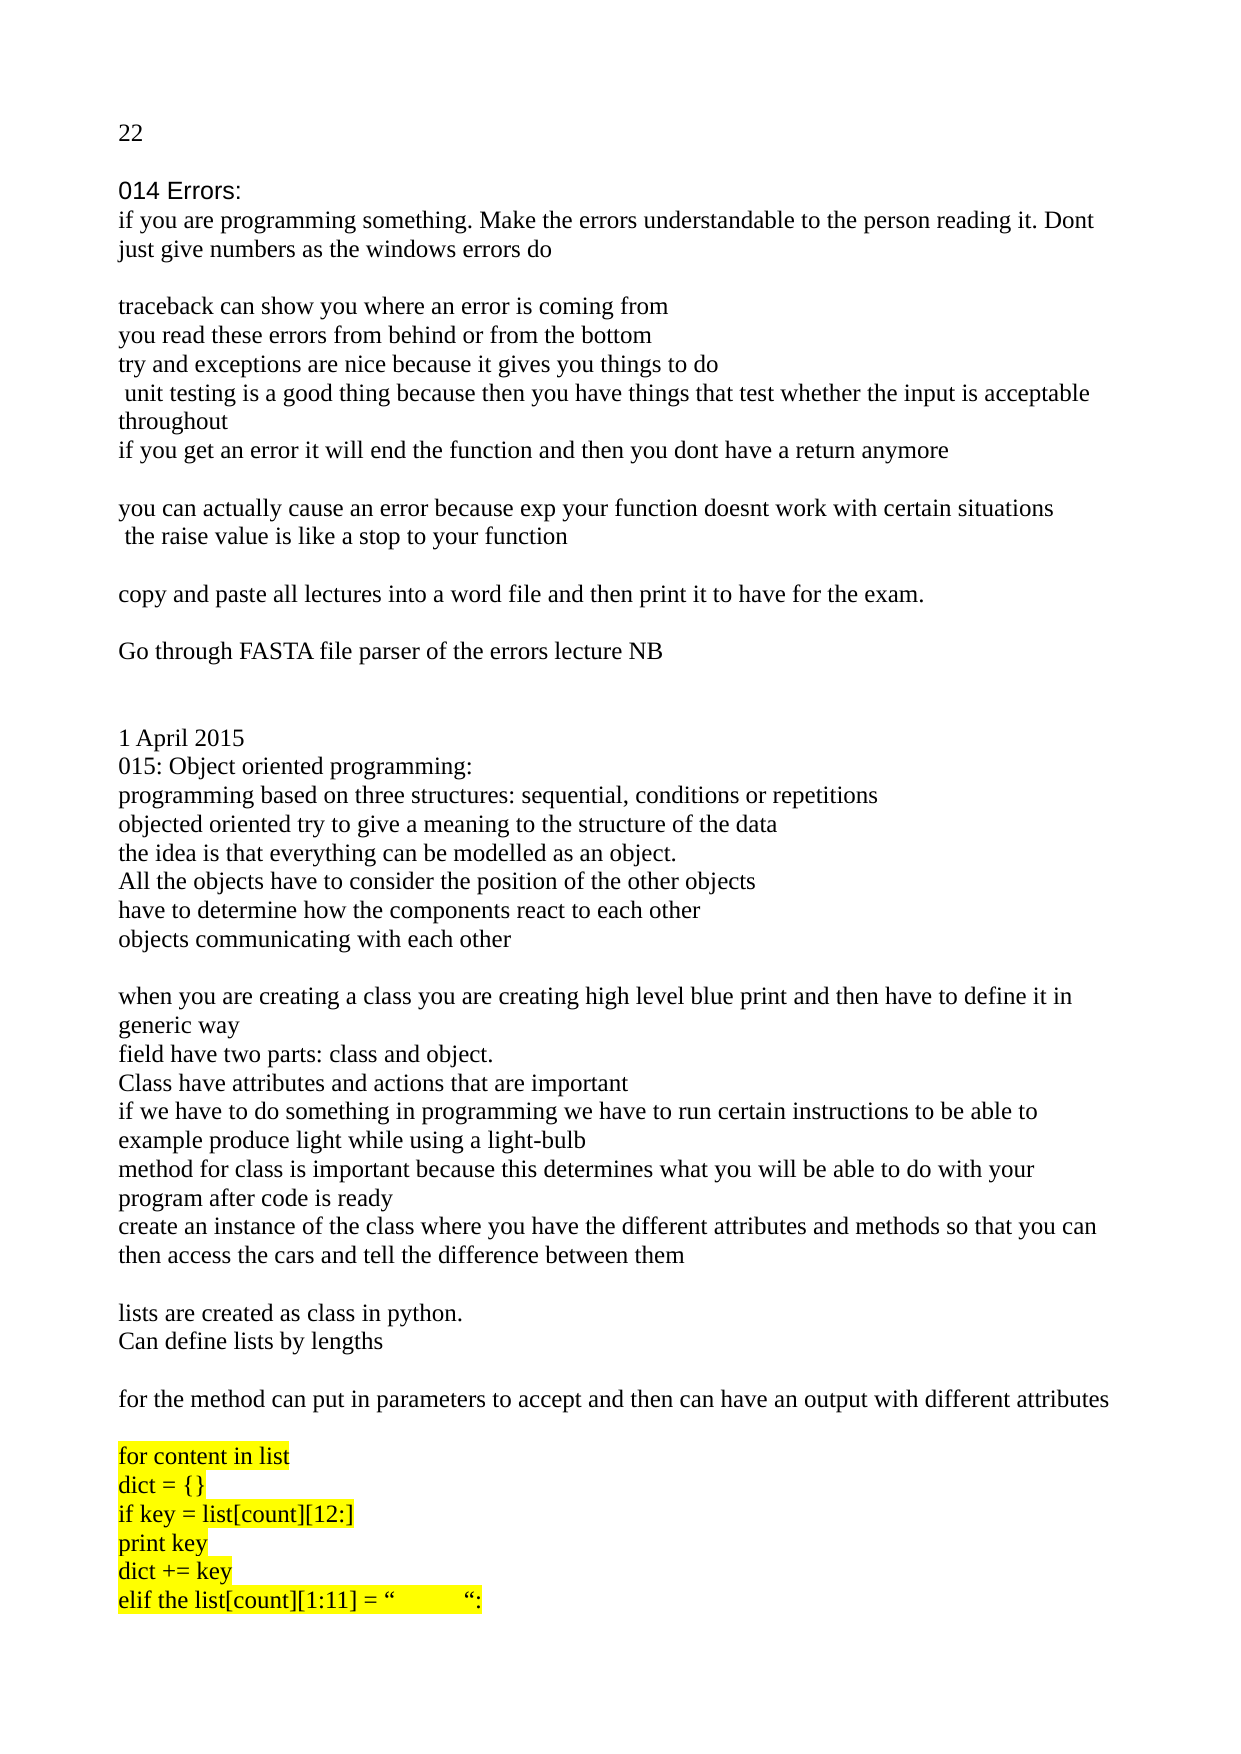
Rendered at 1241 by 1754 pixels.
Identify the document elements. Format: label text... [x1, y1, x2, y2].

text if key = list[count][12:] [118, 1499, 1122, 1528]
text lists are created as class in python. [118, 1298, 1122, 1326]
text copy and paste all lectures into a word file and then print it to have for the exam. [118, 579, 1122, 608]
text print key [118, 1528, 1122, 1556]
text you read these errors from behind or from the bottom [118, 320, 1122, 349]
text Can define lists by lengths [118, 1326, 1122, 1355]
text the raise value is like a stop to your function [118, 521, 1122, 550]
text for content in list [118, 1441, 1122, 1470]
text if you get an error it will end the function and then you dont have a return anymore [118, 435, 1122, 464]
text if you are programming something. Make the errors understandable to the person reading it. Dont just give numbers as the windows errors do [118, 205, 1122, 263]
text programming based on three structures: sequential, conditions or repetitions [118, 780, 1122, 809]
text 014 Errors: [118, 176, 1122, 205]
text for the method can put in parameters to accept and then can have an output with different attributes [118, 1384, 1122, 1413]
text objects communicating with each other [118, 924, 1122, 953]
text you can actually cause an error because exp your function doesnt work with certain situations [118, 493, 1122, 521]
text Class have attributes and actions that are important [118, 1068, 1122, 1096]
text the idea is that everything can be modelled as an object. [118, 838, 1122, 866]
text create an instance of the class where you have the different attributes and methods so that you can then access the cars and tell the difference between them [118, 1211, 1122, 1269]
text objected oriented try to give a meaning to the structure of the data [118, 809, 1122, 838]
text 015: Object oriented programming: [118, 751, 1122, 780]
text dict = {} [118, 1470, 1122, 1499]
text have to determine how the components react to each other [118, 895, 1122, 924]
text when you are creating a class you are creating high level blue print and then have to define it in generic way [118, 981, 1122, 1039]
text if we have to do something in programming we have to run certain instructions to be able to example produce light while using a light-bulb [118, 1096, 1122, 1154]
text unit testing is a good thing because then you have things that test whether the input is acceptable throughout [118, 378, 1122, 435]
text dict += key [118, 1556, 1122, 1585]
text traceback can show you where an error is coming from [118, 291, 1122, 320]
text elif the list[count][1:11] = “ “: [118, 1585, 1122, 1614]
text 1 April 2015 [118, 723, 1122, 751]
text method for class is important because this determines what you will be able to do with your program after code is ready [118, 1154, 1122, 1211]
text All the objects have to consider the position of the other objects [118, 866, 1122, 895]
text Go through FASTA file parser of the errors lecture NB [118, 636, 1122, 665]
text try and exceptions are nice because it gives you things to do [118, 349, 1122, 378]
text field have two parts: class and object. [118, 1039, 1122, 1068]
